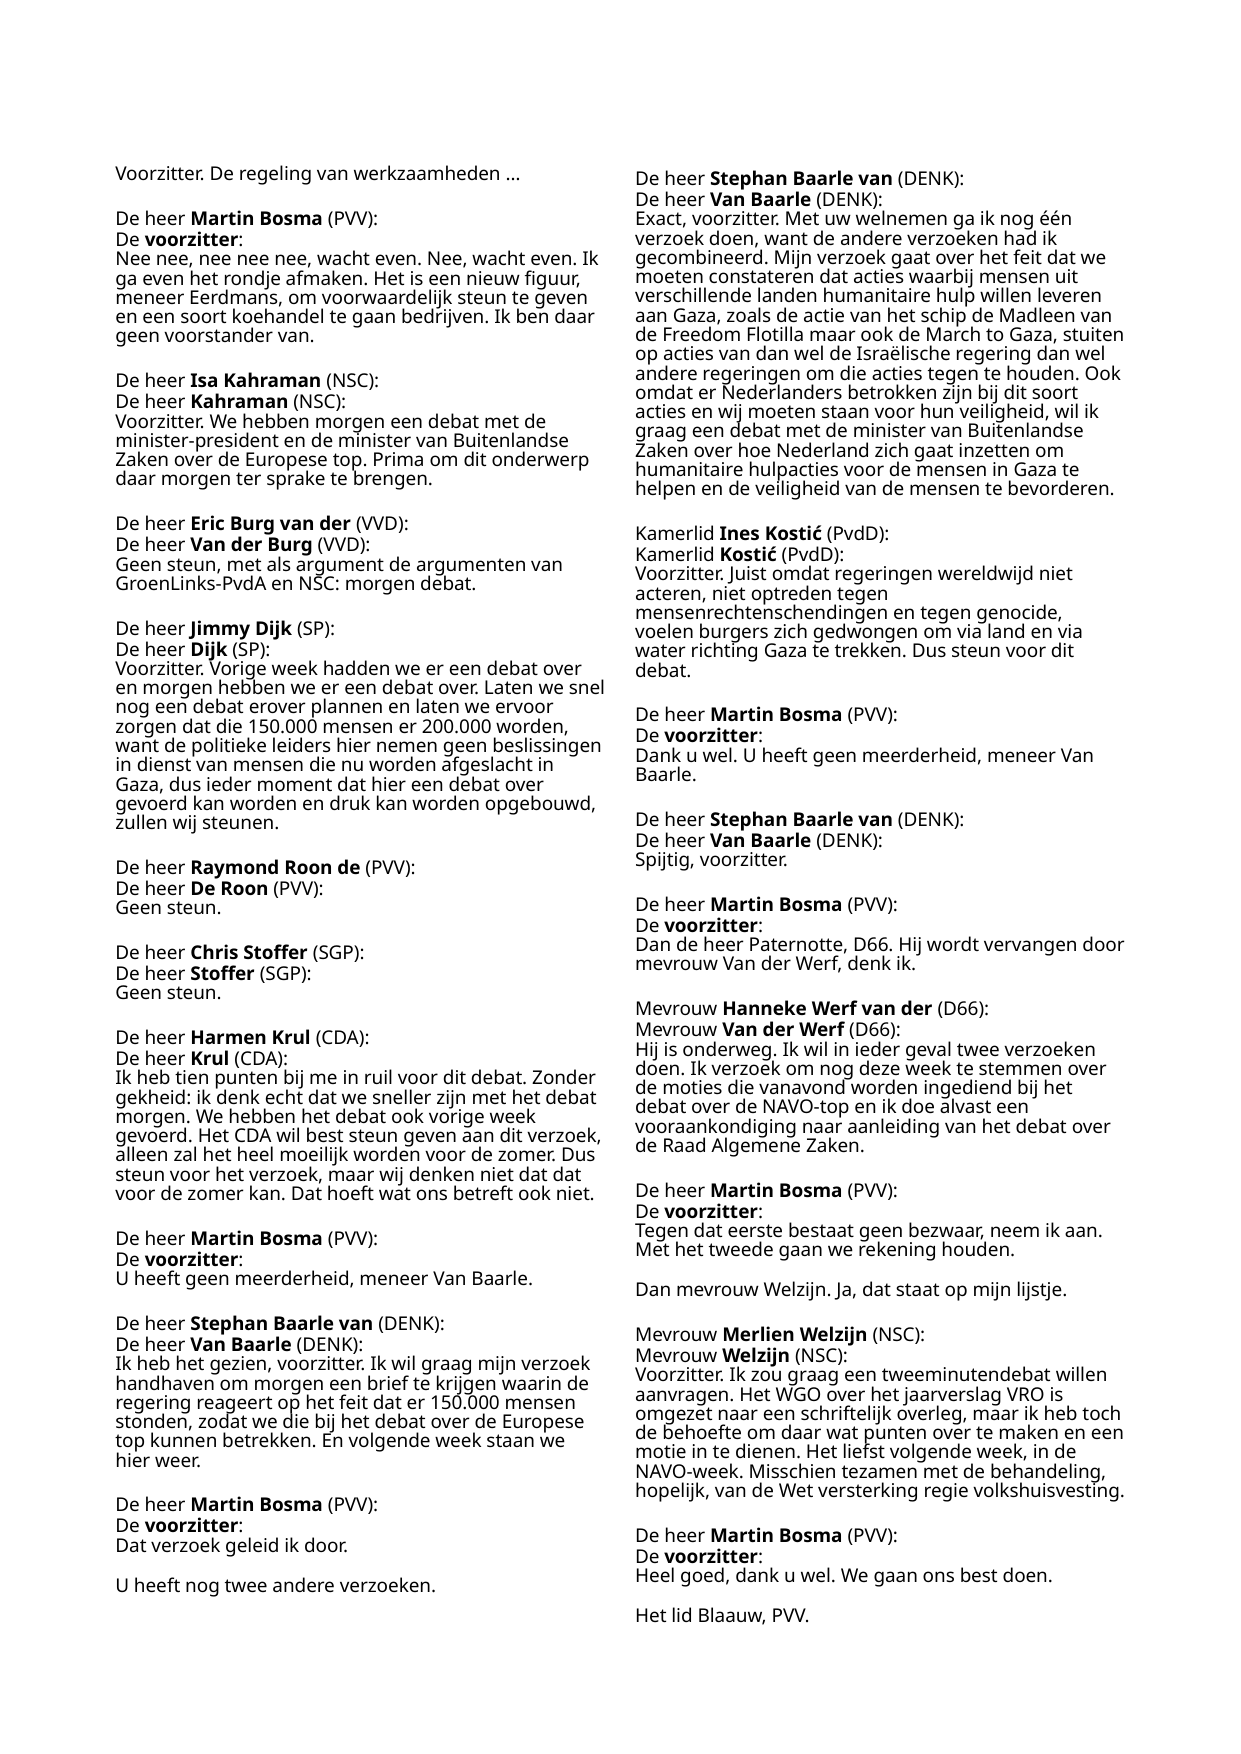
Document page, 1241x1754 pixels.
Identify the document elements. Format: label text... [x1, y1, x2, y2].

text Dank u wel. U heeft geen meerderheid, meneer Van Baarle. [635, 747, 1125, 785]
text De heer Martin Bosma (PVV): [635, 891, 1125, 917]
text De voorzitter: [115, 231, 605, 250]
text De heer Martin Bosma (PVV): [115, 205, 605, 231]
text Voorzitter. We hebben morgen een debat met de minister-president en de minister van Buitenlandse Zaken over de Europese top. Prima om dit onderwerp daar morgen ter sprake te brengen. [115, 413, 605, 490]
text Voorzitter. De regeling van werkzaamheden … [115, 165, 605, 184]
text De voorzitter: [635, 1203, 1125, 1222]
text Geen steun, met als argument de argumenten van GroenLinks-PvdA en NSC: morgen debat. [115, 556, 605, 594]
text Exact, voorzitter. Met uw welnemen ga ik nog één verzoek doen, want de andere verzoeken had ik gecombineerd. Mijn verzoek gaat over het feit dat we moeten constateren dat acties waarbij mensen uit verschillende landen humanitaire hulp willen leveren aan Gaza, zoals de actie van het schip de Madleen van de Freedom Flotilla maar ook de March to Gaza, stuiten op acties van dan wel de Israëlische regering dan wel andere regeringen om die acties tegen te houden. Ook omdat er Nederlanders betrokken zijn bij dit soort acties en wij moeten staan voor hun veiligheid, wil ik graag een debat met de minister van Buitenlandse Zaken over hoe Nederland zich gaat inzetten om humanitaire hulpacties voor de mensen in Gaza te helpen en de veiligheid van de mensen te bevorderen. [635, 210, 1125, 499]
text Het lid Blaauw, PVV. [635, 1607, 1125, 1626]
text De heer Stoffer (SGP): [115, 965, 605, 984]
text Heel goed, dank u wel. We gaan ons best doen. [635, 1567, 1125, 1586]
text De voorzitter: [115, 1517, 605, 1537]
text Dat verzoek geleid ik door. [115, 1537, 605, 1556]
text De heer Martin Bosma (PVV): [635, 702, 1125, 727]
text De heer Isa Kahraman (NSC): [115, 368, 605, 393]
text Dan de heer Paternotte, D66. Hij wordt vervangen door mevrouw Van der Werf, denk ik. [635, 936, 1125, 975]
text De heer Van Baarle (DENK): [115, 1336, 605, 1355]
text De heer Martin Bosma (PVV): [115, 1492, 605, 1517]
text Kamerlid Kostić (PvdD): [635, 546, 1125, 565]
text Tegen dat eerste bestaat geen bezwaar, neem ik aan. Met het tweede gaan we rekening houden. [635, 1222, 1125, 1261]
text Geen steun. [115, 984, 605, 1003]
text De voorzitter: [635, 917, 1125, 936]
text De heer Raymond Roon de (PVV): [115, 854, 605, 880]
text De heer De Roon (PVV): [115, 880, 605, 899]
text De voorzitter: [635, 1548, 1125, 1567]
text De heer Stephan Baarle van (DENK): [635, 806, 1125, 832]
text De heer Martin Bosma (PVV): [635, 1522, 1125, 1548]
text De heer Martin Bosma (PVV): [115, 1225, 605, 1251]
text Mevrouw Merlien Welzijn (NSC): [635, 1321, 1125, 1347]
text De heer Chris Stoffer (SGP): [115, 939, 605, 965]
text Dan mevrouw Welzijn. Ja, dat staat op mijn lijstje. [635, 1281, 1125, 1301]
text Mevrouw Hanneke Werf van der (D66): [635, 996, 1125, 1021]
text Ik heb het gezien, voorzitter. Ik wil graag mijn verzoek handhaven om morgen een brief te krijgen waarin de regering reageert op het feit dat er 150.000 mensen stonden, zodat we die bij het debat over de Europese top kunnen betrekken. En volgende week staan we hier weer. [115, 1355, 605, 1471]
text De heer Eric Burg van der (VVD): [115, 511, 605, 536]
text Kamerlid Ines Kostić (PvdD): [635, 520, 1125, 546]
text De heer Harmen Krul (CDA): [115, 1024, 605, 1050]
text Nee nee, nee nee nee, wacht even. Nee, wacht even. Ik ga even het rondje afmaken. Het is een nieuw figuur, meneer Eerdmans, om voorwaardelijk steun te geven en een soort koehandel te gaan bedrijven. Ik ben daar geen voorstander van. [115, 250, 605, 347]
text De voorzitter: [635, 727, 1125, 747]
text De heer Jimmy Dijk (SP): [115, 615, 605, 641]
text De voorzitter: [115, 1251, 605, 1270]
text De heer Krul (CDA): [115, 1050, 605, 1069]
text Spijtig, voorzitter. [635, 851, 1125, 870]
text Mevrouw Van der Werf (D66): [635, 1021, 1125, 1041]
text De heer Van der Burg (VVD): [115, 536, 605, 556]
text Voorzitter. Ik zou graag een tweeminutendebat willen aanvragen. Het WGO over het jaarverslag VRO is omgezet naar een schriftelijk overleg, maar ik heb toch de behoefte om daar wat punten over te maken en een motie in te dienen. Het liefst volgende week, in de NAVO-week. Misschien tezamen met de behandeling, hopelijk, van de Wet versterking regie volkshuisvesting. [635, 1366, 1125, 1501]
text Voorzitter. Vorige week hadden we er een debat over en morgen hebben we er een debat over. Laten we snel nog een debat erover plannen en laten we ervoor zorgen dat die 150.000 mensen er 200.000 worden, want de politieke leiders hier nemen geen beslissingen in dienst van mensen die nu worden afgeslacht in Gaza, dus ieder moment dat hier een debat over gevoerd kan worden en druk kan worden opgebouwd, zullen wij steunen. [115, 660, 605, 833]
text De heer Dijk (SP): [115, 641, 605, 660]
text De heer Kahraman (NSC): [115, 393, 605, 413]
text De heer Stephan Baarle van (DENK): [115, 1310, 605, 1336]
text Hij is onderweg. Ik wil in ieder geval twee verzoeken doen. Ik verzoek om nog deze week te stemmen over de moties die vanavond worden ingediend bij het debat over de NAVO-top en ik doe alvast een vooraankondiging naar aanleiding van het debat over de Raad Algemene Zaken. [635, 1041, 1125, 1156]
text De heer Van Baarle (DENK): [635, 832, 1125, 851]
text Ik heb tien punten bij me in ruil voor dit debat. Zonder gekheid: ik denk echt dat we sneller zijn met het debat morgen. We hebben het debat ook vorige week gevoerd. Het CDA wil best steun geven aan dit verzoek, alleen zal het heel moeilijk worden voor de zomer. Dus steun voor het verzoek, maar wij denken niet dat dat voor de zomer kan. Dat hoeft wat ons betreft ook niet. [115, 1069, 605, 1204]
text De heer Van Baarle (DENK): [635, 191, 1125, 210]
text U heeft nog twee andere verzoeken. [115, 1577, 605, 1596]
text Geen steun. [115, 899, 605, 918]
text Voorzitter. Juist omdat regeringen wereldwijd niet acteren, niet optreden tegen mensenrechtenschendingen en tegen genocide, voelen burgers zich gedwongen om via land en via water richting Gaza te trekken. Dus steun voor dit debat. [635, 565, 1125, 681]
text De heer Stephan Baarle van (DENK): [635, 165, 1125, 191]
text De heer Martin Bosma (PVV): [635, 1177, 1125, 1203]
text U heeft geen meerderheid, meneer Van Baarle. [115, 1270, 605, 1289]
text Mevrouw Welzijn (NSC): [635, 1347, 1125, 1366]
